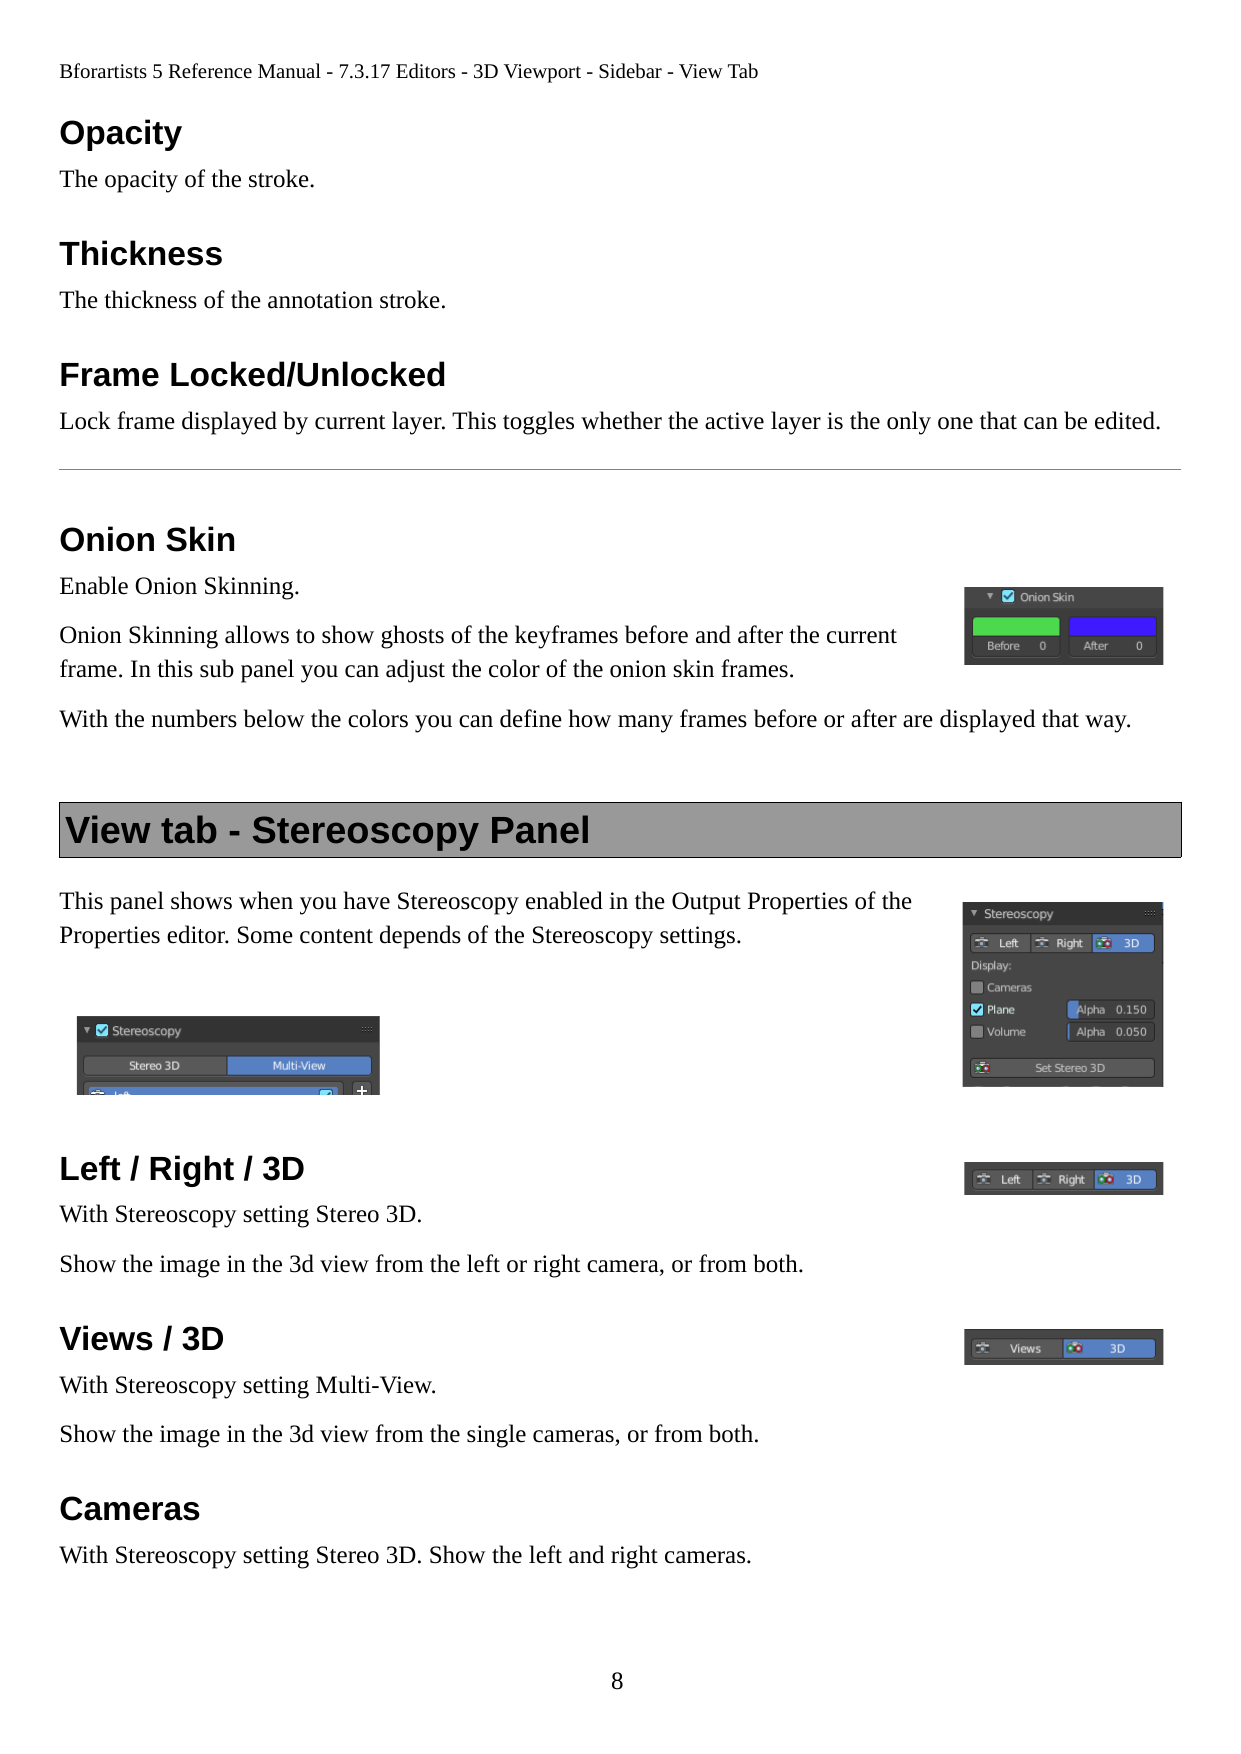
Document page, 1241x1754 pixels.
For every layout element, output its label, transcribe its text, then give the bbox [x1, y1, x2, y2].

subtitle Cameras [59, 1489, 1181, 1527]
text Lock frame displayed by current layer. This toggles whether the active layer is the only one that can be edited. [59, 406, 1181, 434]
picture [964, 1329, 1164, 1365]
table_header View tab - Stereoscopy Panel [60, 803, 1181, 857]
picture [76, 1016, 380, 1095]
text The thickness of the annotation stroke. [59, 285, 1181, 313]
text Enable Onion Skinning. [59, 571, 1181, 600]
subtitle Views / 3D [59, 1318, 1181, 1357]
subtitle Opacity [59, 113, 1181, 151]
text With Stereoscopy setting Stereo 3D. [59, 1199, 1181, 1228]
subtitle Frame Locked/Unlocked [59, 355, 1181, 393]
text Show the image in the 3d view from the single cameras, or from both. [59, 1419, 1181, 1447]
text Show the image in the 3d view from the left or right camera, or from both. [59, 1249, 1181, 1277]
picture [962, 902, 1164, 1087]
text The opacity of the stroke. [59, 164, 1181, 192]
text With the numbers below the colors you can define how many frames before or after are displayed that way. [59, 704, 1181, 732]
text Onion Skinning allows to show ghosts of the keyframes before and after the current frame. In this sub panel you can adjust the color of the onion skin frames. [59, 620, 1181, 683]
subtitle Left / Right / 3D [59, 1148, 1181, 1187]
text This panel shows when you have Stereoscopy enabled in the Output Properties of the Properties editor. Some content depends of the Stereoscopy settings. [59, 886, 1181, 949]
text With Stereoscopy setting Multi-View. [59, 1370, 1181, 1398]
subtitle Thickness [59, 234, 1181, 272]
text With Stereoscopy setting Stereo 3D. Show the left and right cameras. [59, 1540, 1181, 1568]
subtitle Onion Skin [59, 520, 1181, 558]
picture [964, 587, 1164, 665]
picture [964, 1162, 1164, 1195]
